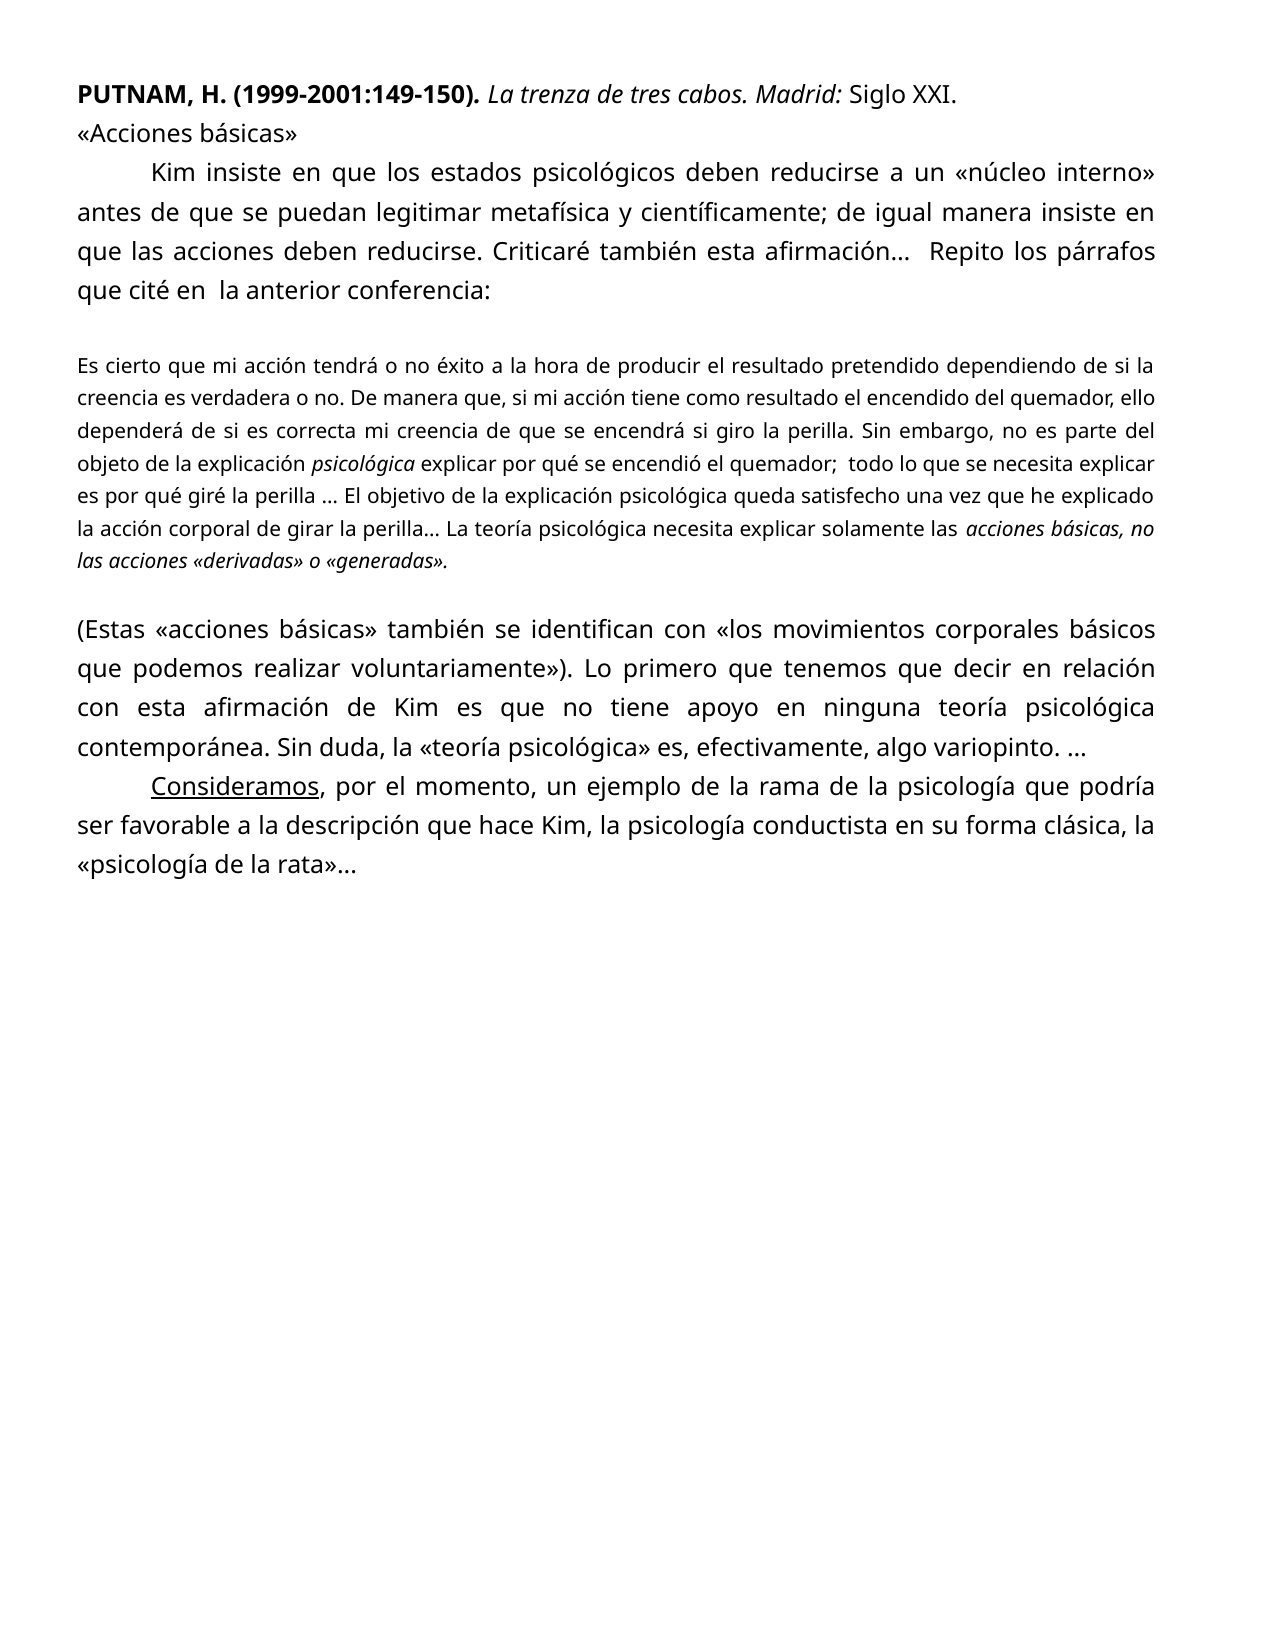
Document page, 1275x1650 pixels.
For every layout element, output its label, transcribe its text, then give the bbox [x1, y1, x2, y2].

text PUTNAM, H. (1999-2001:149-150). La trenza de tres cabos. Madrid: Siglo XXI. [77, 77, 1157, 111]
text (Estas «acciones básicas» también se identifican con «los movimientos corporales básicos que podemos realizar voluntariamente»). Lo primero que tenemos que decir en relación con esta afirmación de Kim es que no tiene apoyo en ninguna teoría psicológica contemporánea. Sin duda, la «teoría psicológica» es, efectivamente, algo variopinto. … [77, 612, 1157, 763]
text Consideramos, por el momento, un ejemplo de la rama de la psicología que podría ser favorable a la descripción que hace Kim, la psicología conductista en su forma clásica, la «psicología de la rata»... [77, 768, 1157, 881]
text Es cierto que mi acción tendrá o no éxito a la hora de producir el resultado pretendido dependiendo de si la creencia es verdadera o no. De manera que, si mi acción tiene como resultado el encendido del quemador, ello dependerá de si es correcta mi creencia de que se encendrá si giro la perilla. Sin embargo, no es parte del objeto de la explicación psicológica explicar por qué se encendió el quemador; todo lo que se necesita explicar es por qué giré la perilla … El objetivo de la explicación psicológica queda satisfecho una vez que he explicado la acción corporal de girar la perilla… La teoría psicológica necesita explicar solamente las acciones básicas, no las acciones «derivadas» o «generadas». [77, 351, 1157, 575]
text «Acciones básicas» [77, 116, 1157, 150]
text Kim insiste en que los estados psicológicos deben reducirse a un «núcleo interno» antes de que se puedan legitimar metafísica y científicamente; de igual manera insiste en que las acciones deben reducirse. Criticaré también esta afirmación… Repito los párrafos que cité en la anterior conferencia: [77, 155, 1157, 307]
